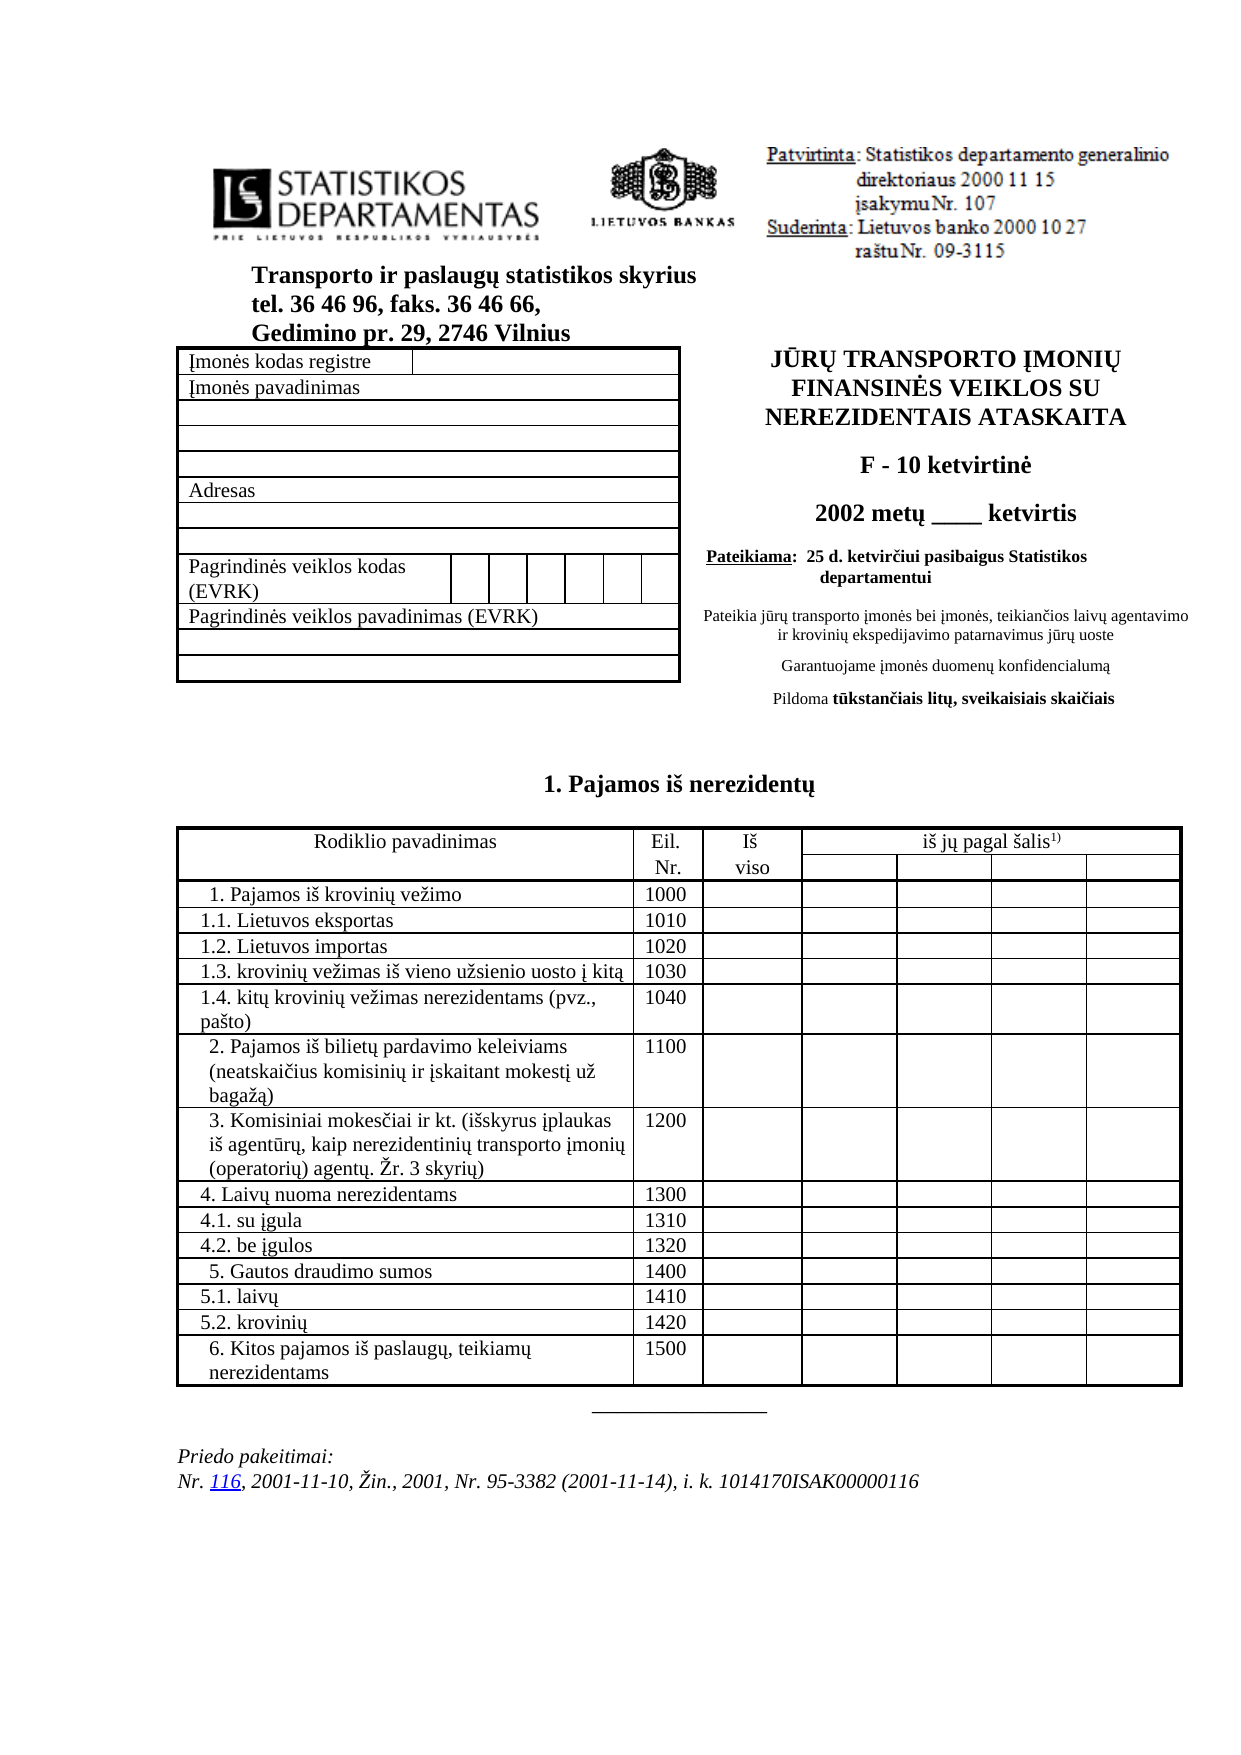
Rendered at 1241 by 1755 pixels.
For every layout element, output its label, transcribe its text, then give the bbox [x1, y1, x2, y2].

table_cell 1300 [634, 1182, 702, 1206]
table_cell [179, 529, 678, 553]
table_cell [992, 882, 1086, 906]
table_cell [803, 882, 896, 906]
table_cell Įmonės pavadinimas [179, 375, 678, 399]
table_cell Nr. [634, 854, 702, 879]
table_cell [992, 1310, 1086, 1334]
table_cell 1030 [634, 959, 702, 983]
table_cell [704, 985, 801, 1033]
table_cell [179, 503, 678, 527]
table_cell [803, 1208, 896, 1232]
table_cell [803, 959, 896, 983]
table_cell [1087, 1035, 1179, 1107]
table_cell [179, 656, 678, 679]
table_cell 5. Gautos draudimo sumos [179, 1259, 633, 1283]
table_header Įmonės kodas registre [179, 350, 412, 373]
table_cell [992, 934, 1086, 958]
table_cell [642, 555, 678, 603]
table_cell [992, 1182, 1086, 1206]
table_header iš jų pagal šalis1) [803, 830, 1179, 853]
table_cell 1420 [634, 1310, 702, 1334]
table_cell viso [704, 854, 801, 879]
table_cell [898, 1233, 991, 1257]
table_cell [704, 959, 801, 983]
table_cell [992, 985, 1086, 1033]
table_cell [898, 1208, 991, 1232]
table_cell [898, 908, 991, 932]
table_cell Pagrindinės veiklos pavadinimas (EVRK) [179, 604, 678, 628]
table_cell [704, 908, 801, 932]
table_header Eil. [634, 830, 702, 853]
table_cell [1087, 959, 1179, 983]
table_cell [992, 908, 1086, 932]
table_cell [992, 1233, 1086, 1257]
table_cell 6. Kitos pajamos iš paslaugų, teikiamų nerezidentams [179, 1336, 633, 1384]
table_cell [179, 854, 633, 879]
table_cell [1087, 1108, 1179, 1180]
table_cell [1087, 882, 1179, 906]
table_cell [898, 1336, 991, 1384]
table_cell [528, 555, 564, 603]
table_cell [704, 1208, 801, 1232]
table_cell [992, 1336, 1086, 1384]
table_cell [704, 1108, 801, 1180]
table_cell Pagrindinės veiklos kodas (EVRK) [179, 555, 450, 603]
table_cell [1087, 1208, 1179, 1232]
table_cell 1010 [634, 908, 702, 932]
text tel. 36 46 96, faks. 36 46 66, [177, 289, 1181, 318]
table_cell [898, 1285, 991, 1308]
table_cell [803, 855, 896, 879]
table_cell [992, 1259, 1086, 1283]
table_cell 1.2. Lietuvos importas [179, 934, 633, 958]
table_cell [803, 1182, 896, 1206]
table_cell [704, 1336, 801, 1384]
text ______________ [177, 1387, 1181, 1416]
table_cell [1087, 1336, 1179, 1384]
table_cell 1500 [634, 1336, 702, 1384]
table_cell [1087, 1233, 1179, 1257]
table_cell [803, 985, 896, 1033]
table_cell [898, 1182, 991, 1206]
table_cell [898, 985, 991, 1033]
table_cell 1100 [634, 1035, 702, 1107]
table_cell 1000 [634, 882, 702, 906]
table_cell [898, 855, 991, 879]
table_header [603, 350, 641, 373]
table_header [489, 350, 527, 373]
table_cell 4. Laivų nuoma nerezidentams [179, 1182, 633, 1206]
table_cell [803, 1108, 896, 1180]
table_cell [1087, 1259, 1179, 1283]
table_cell [1087, 855, 1179, 879]
table_cell [803, 1259, 896, 1283]
table_cell [898, 959, 991, 983]
table_cell [992, 1035, 1086, 1107]
table_cell [179, 426, 678, 450]
table_header [527, 350, 565, 373]
table_cell [704, 1259, 801, 1283]
table_cell [992, 855, 1086, 879]
table_cell 1. Pajamos iš krovinių vežimo [179, 882, 633, 906]
table_cell [704, 1182, 801, 1206]
table_cell [898, 1259, 991, 1283]
table_cell [803, 934, 896, 958]
table_cell [704, 1035, 801, 1107]
table_cell [898, 1108, 991, 1180]
table_cell 1320 [634, 1233, 702, 1257]
table_cell [992, 1208, 1086, 1232]
table_cell 2. Pajamos iš bilietų pardavimo keleiviams (neatskaičius komisinių ir įskaitant mokestį už bagažą) [179, 1035, 633, 1107]
table_cell [490, 555, 526, 603]
text Gedimino pr. 29, 2746 Vilnius [177, 318, 1181, 346]
table_cell [179, 630, 678, 654]
table_header Rodiklio pavadinimas [179, 830, 633, 853]
table_cell 5.2. krovinių [179, 1310, 633, 1334]
table_cell [704, 882, 801, 906]
table_cell 5.1. laivų [179, 1285, 633, 1308]
table_cell 1.1. Lietuvos eksportas [179, 908, 633, 932]
table_cell 1040 [634, 985, 702, 1033]
table_cell [803, 1336, 896, 1384]
table_cell [1087, 985, 1179, 1033]
table_cell Adresas [179, 478, 678, 502]
table_cell [704, 1233, 801, 1257]
table_cell [803, 1285, 896, 1308]
table_cell [566, 555, 603, 603]
table_cell [1087, 934, 1179, 958]
text Transporto ir paslaugų statistikos skyrius [177, 260, 1181, 289]
table_cell [179, 401, 678, 425]
text Nr. 116, 2001-11-10, Žin., 2001, Nr. 95-3382 (2001-11-14), i. k. 1014170ISAK00000116 [177, 1468, 1181, 1493]
table_cell 1200 [634, 1108, 702, 1180]
table_cell [803, 1233, 896, 1257]
table_cell [704, 1310, 801, 1334]
table_cell [992, 959, 1086, 983]
table_cell 4.2. be įgulos [179, 1233, 633, 1257]
table_cell [803, 908, 896, 932]
table_cell [704, 934, 801, 958]
table_header [413, 350, 451, 373]
text Priedo pakeitimai: [177, 1444, 1181, 1468]
table_cell [803, 1035, 896, 1107]
table_cell [898, 882, 991, 906]
table_cell 3. Komisiniai mokesčiai ir kt. (išskyrus įplaukas iš agentūrų, kaip nerezidentinių transporto įmonių (operatorių) agentų. Žr. 3 skyrių) [179, 1108, 633, 1180]
table_cell [1087, 1285, 1179, 1308]
table_cell [604, 555, 641, 603]
table_cell 1400 [634, 1259, 702, 1283]
table_cell [898, 1035, 991, 1107]
table_header Iš [704, 830, 801, 853]
table_cell 1.4. kitų krovinių vežimas nerezidentams (pvz., pašto) [179, 985, 633, 1033]
table_cell [1087, 1310, 1179, 1334]
table_cell [898, 1310, 991, 1334]
table_cell [179, 452, 678, 476]
table_cell [452, 555, 488, 603]
table_cell [992, 1108, 1086, 1180]
table_cell [992, 1285, 1086, 1308]
table_cell [803, 1310, 896, 1334]
table_header [641, 350, 678, 373]
table_cell 1020 [634, 934, 702, 958]
table_cell [898, 934, 991, 958]
table_cell 1.3. krovinių vežimas iš vieno užsienio uosto į kitą [179, 959, 633, 983]
text 1. Pajamos iš nerezidentų [177, 769, 1181, 798]
table_header [451, 350, 489, 373]
table_cell [1087, 908, 1179, 932]
table_cell 1410 [634, 1285, 702, 1308]
table_cell [704, 1285, 801, 1308]
table_header [565, 350, 603, 373]
table_cell [1087, 1182, 1179, 1206]
table_cell 4.1. su įgula [179, 1208, 633, 1232]
table_cell 1310 [634, 1208, 702, 1232]
